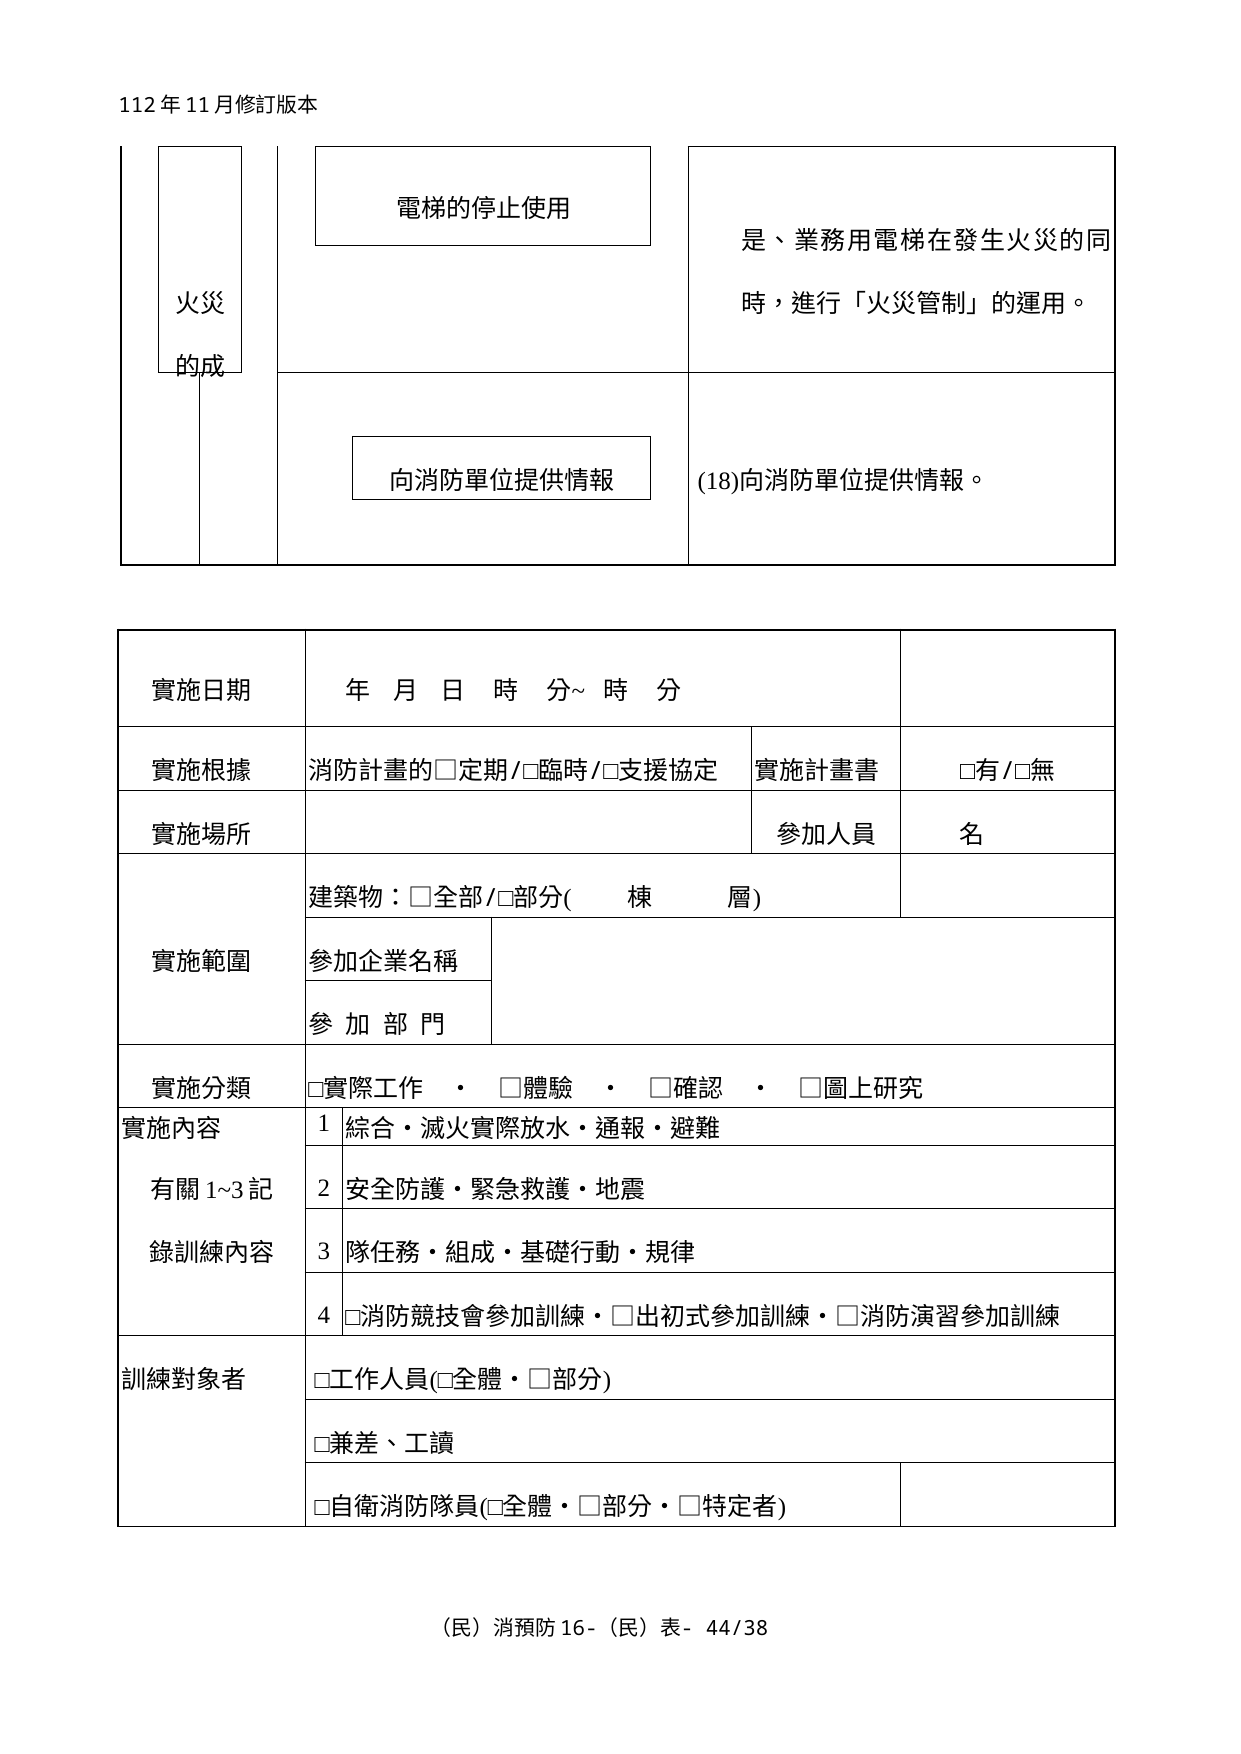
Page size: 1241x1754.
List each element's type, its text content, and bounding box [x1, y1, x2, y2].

table_cell [122, 245, 158, 309]
table_cell □實際工作 ‧ □體驗 ‧ □確認 ‧ □圖上研究 [306, 1045, 1114, 1107]
table_cell 參加企業名稱 [306, 918, 491, 980]
table_cell 實施計畫書 [752, 727, 900, 789]
table_cell [1116, 499, 1123, 564]
table_cell [1116, 436, 1123, 499]
table_cell 參 加 部 門 [306, 981, 491, 1044]
table_cell 參加人員 [752, 791, 900, 853]
table_cell 實施根據 [119, 727, 305, 789]
table_cell [241, 436, 277, 499]
table_cell [241, 372, 277, 436]
table_cell 向消防單位提供情報 [353, 437, 650, 499]
table_cell [241, 499, 277, 564]
table_cell [119, 1272, 231, 1335]
table_cell 1 [306, 1108, 342, 1144]
table_cell [651, 373, 688, 436]
table_cell 建築物：□全部/□部分( 棟 層) [306, 854, 900, 917]
table_cell [122, 146, 158, 245]
table_cell 煙的擴散 火災的成長 [159, 147, 241, 372]
table_cell 綜合‧滅火實際放水‧通報‧避難 [343, 1108, 1114, 1144]
table_cell [158, 373, 199, 436]
table_cell [278, 146, 315, 245]
table_cell [908, 854, 1114, 917]
table_cell 4 [306, 1273, 342, 1335]
table_cell (18)向消防單位提供情報。 [689, 436, 1114, 499]
table_cell [200, 436, 241, 564]
table_cell 2 [306, 1146, 342, 1208]
table_cell □自衛消防隊員(□全體‧□部分‧□特定者) [306, 1463, 900, 1526]
table_cell [1116, 245, 1123, 309]
table_cell 實施範圍 [119, 854, 305, 1044]
table_cell [901, 1463, 1114, 1526]
table_cell [278, 499, 353, 564]
table_cell [158, 436, 199, 564]
table_cell [242, 146, 277, 245]
table_cell [1116, 372, 1123, 436]
table_cell 3 [306, 1209, 342, 1272]
table_cell [122, 499, 158, 564]
table_cell 實施內容 [119, 1108, 305, 1144]
table_cell [353, 500, 651, 564]
table_cell 名 [901, 791, 1114, 853]
table_cell [122, 309, 158, 372]
table_cell [306, 791, 751, 853]
table_cell [200, 373, 241, 436]
table_cell 安全防護‧緊急救護‧地震 [343, 1146, 1114, 1208]
table_cell [242, 309, 277, 372]
table_cell [122, 372, 158, 436]
table_cell 錄訓練內容 [119, 1208, 305, 1272]
table_cell 電梯的停止使用 [316, 147, 650, 245]
table_cell [1116, 146, 1123, 245]
table_cell [353, 373, 651, 436]
table_cell [278, 245, 688, 372]
table_cell 有關1~3記 [119, 1145, 305, 1208]
table_cell [651, 146, 688, 245]
table_cell 訓練對象者 [119, 1336, 305, 1526]
table_cell [122, 436, 158, 499]
table_cell [1116, 309, 1123, 372]
table_cell [278, 373, 353, 436]
table_cell □消防競技會參加訓練‧□出初式參加訓練‧□消防演習參加訓練 [343, 1273, 1114, 1335]
table_cell □工作人員(□全體‧□部分) [306, 1336, 1114, 1399]
table_header 年 月 日 時 分~ 時 分 [306, 631, 900, 726]
table_cell [278, 436, 352, 499]
table_cell [901, 854, 908, 917]
table_cell [651, 436, 688, 499]
table_cell [231, 1272, 305, 1335]
table_cell [492, 918, 1114, 1044]
table_cell □有/□無 [901, 727, 1114, 789]
table_cell 隊任務‧組成‧基礎行動‧規律 [343, 1209, 1114, 1272]
table_header [901, 631, 1114, 726]
table_cell [651, 499, 688, 564]
table_cell [242, 245, 277, 309]
table_cell 實施分類 [119, 1045, 305, 1107]
table_cell [689, 373, 1114, 436]
table_cell 實施場所 [119, 791, 305, 853]
table_cell [689, 499, 1114, 564]
table_header 實施日期 [119, 631, 305, 726]
table_cell 消防計畫的□定期/□臨時/□支援協定 [306, 727, 751, 789]
table_cell □兼差、工讀 [306, 1400, 1114, 1462]
table_cell 是、業務用電梯在發生火災的同時，進行「火災管制」的運用。 [689, 147, 1114, 372]
